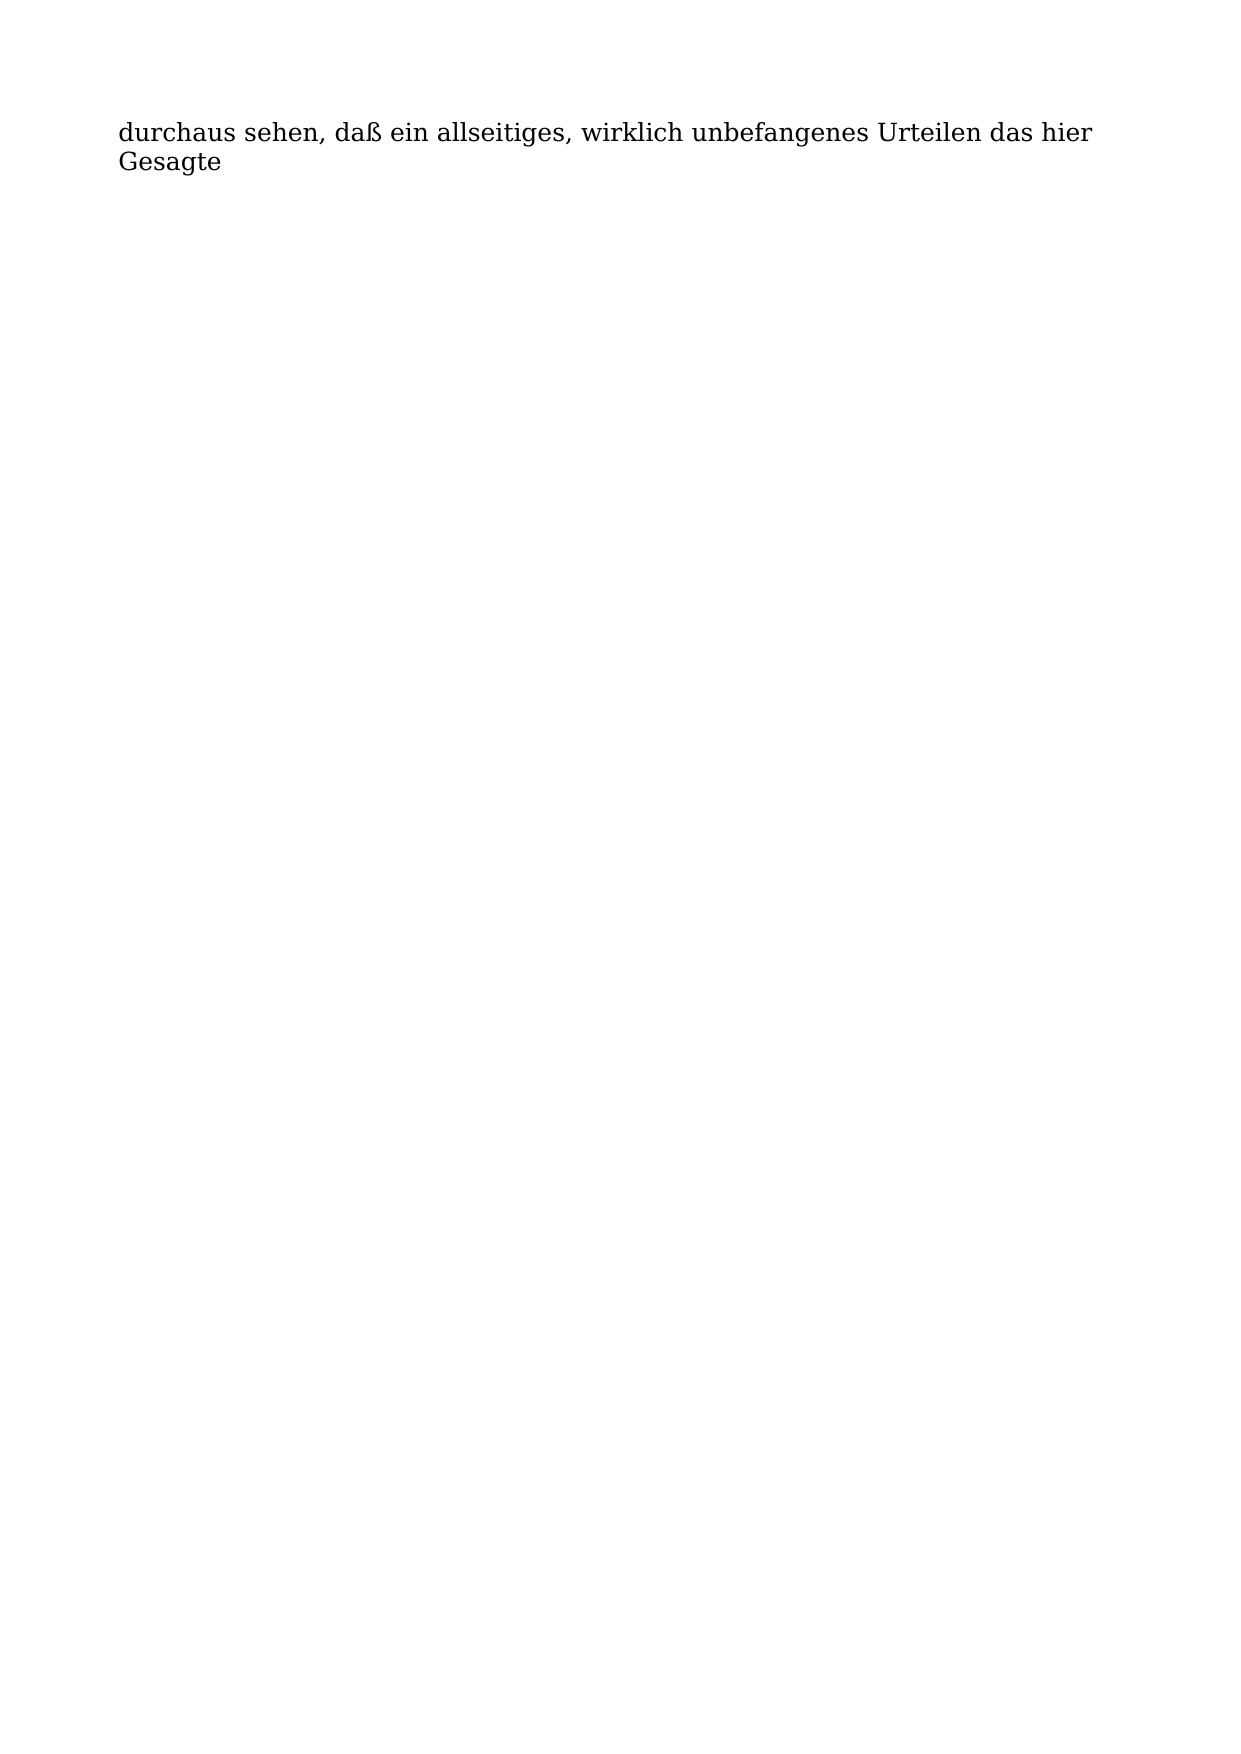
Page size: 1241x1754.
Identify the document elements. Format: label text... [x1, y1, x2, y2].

text durchaus sehen, daß ein allseitiges, wirklich unbefangenes Urteilen das hier Gesagte [118, 118, 1122, 176]
